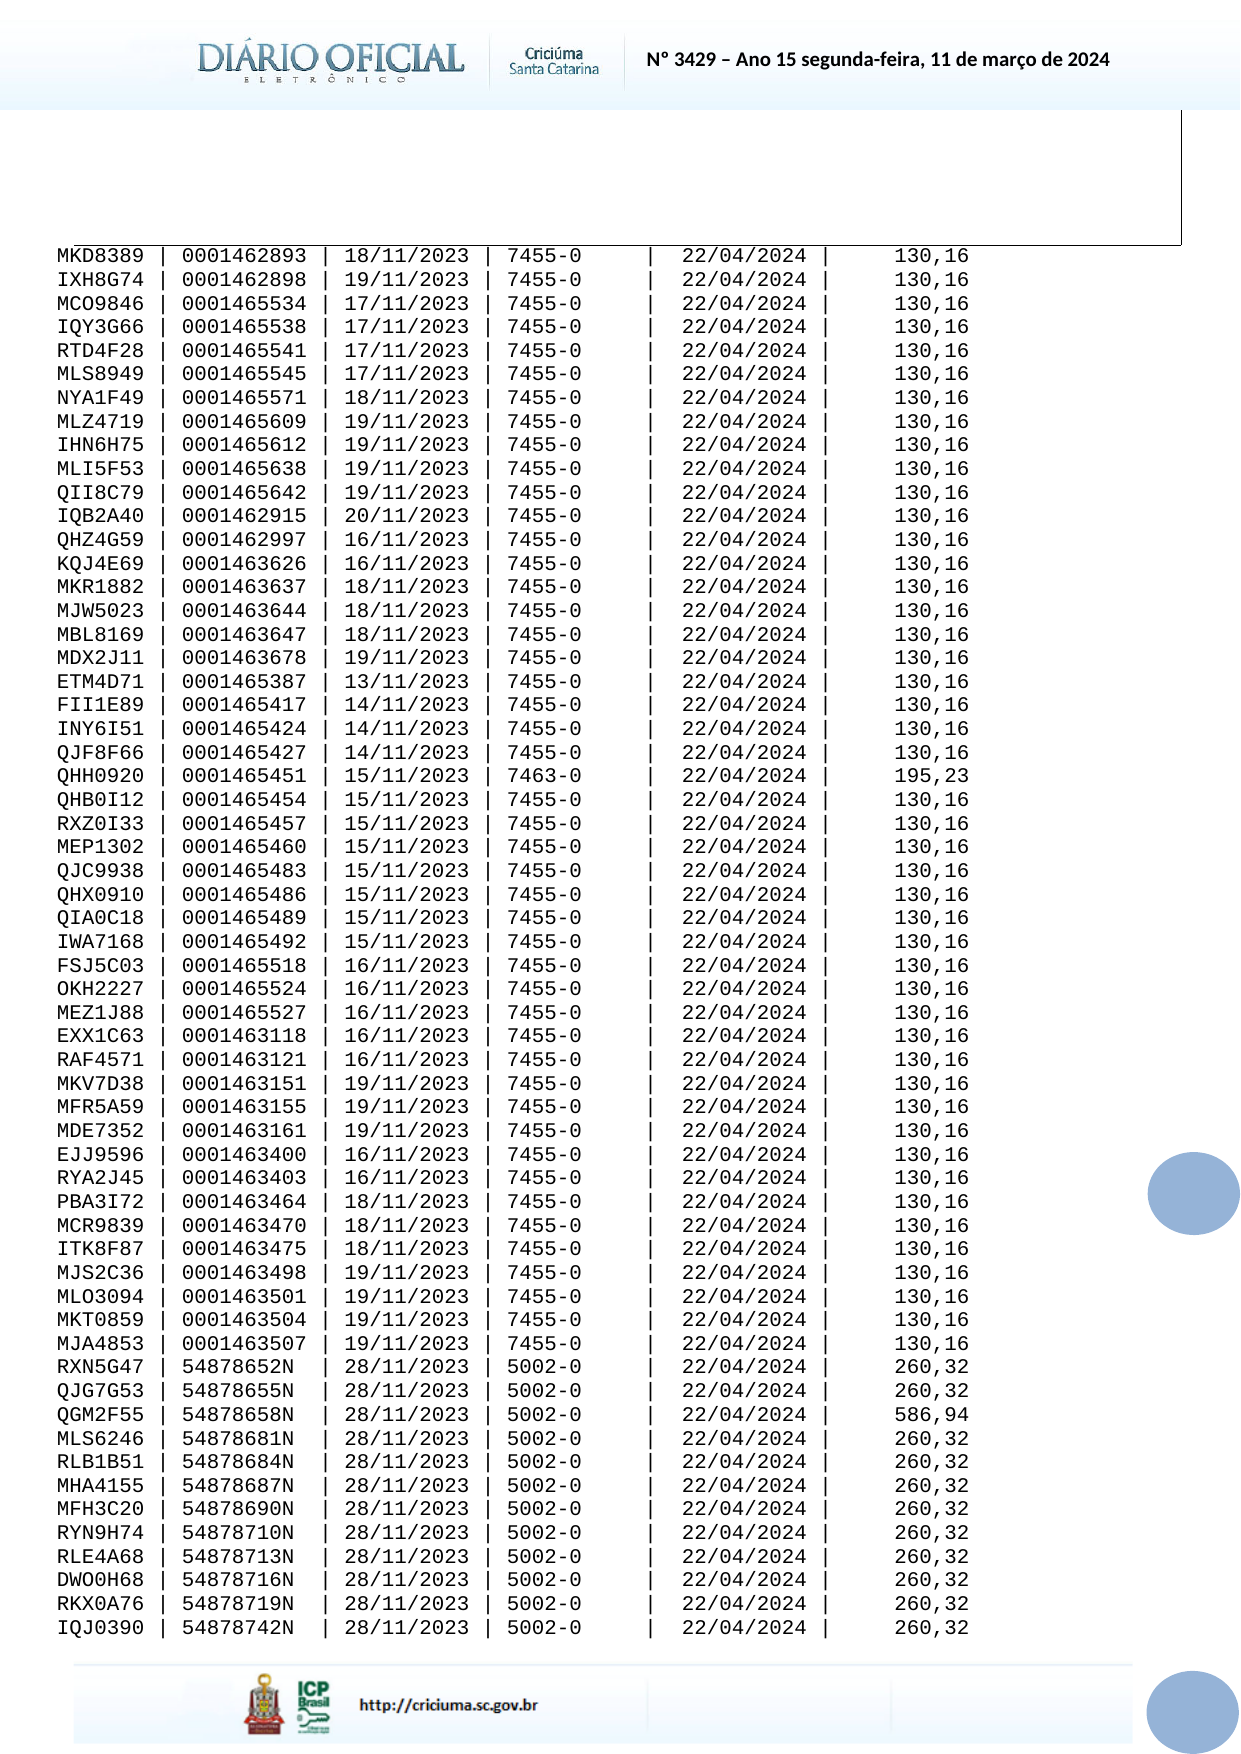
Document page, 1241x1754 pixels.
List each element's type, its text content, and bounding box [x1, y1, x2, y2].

text DWO0H68 | 54878716N | 28/11/2023 | 5002-0 | 22/04/2024 | 260,32 [44, 1569, 1181, 1593]
text IXH8G74 | 0001462898 | 19/11/2023 | 7455-0 | 22/04/2024 | 130,16 [44, 269, 1181, 292]
text QHB0I12 | 0001465454 | 15/11/2023 | 7455-0 | 22/04/2024 | 130,16 [44, 789, 1181, 813]
text MLO3094 | 0001463501 | 19/11/2023 | 7455-0 | 22/04/2024 | 130,16 [44, 1286, 1181, 1309]
text MCR9839 | 0001463470 | 18/11/2023 | 7455-0 | 22/04/2024 | 130,16 [44, 1215, 1181, 1238]
text EJJ9596 | 0001463400 | 16/11/2023 | 7455-0 | 22/04/2024 | 130,16 [44, 1144, 1181, 1167]
text IQB2A40 | 0001462915 | 20/11/2023 | 7455-0 | 22/04/2024 | 130,16 [44, 505, 1181, 529]
text MEZ1J88 | 0001465527 | 16/11/2023 | 7455-0 | 22/04/2024 | 130,16 [44, 1002, 1181, 1026]
text IWA7168 | 0001465492 | 15/11/2023 | 7455-0 | 22/04/2024 | 130,16 [44, 931, 1181, 954]
text NYA1F49 | 0001465571 | 18/11/2023 | 7455-0 | 22/04/2024 | 130,16 [44, 387, 1181, 411]
text ITK8F87 | 0001463475 | 18/11/2023 | 7455-0 | 22/04/2024 | 130,16 [44, 1238, 1181, 1262]
text RYA2J45 | 0001463403 | 16/11/2023 | 7455-0 | 22/04/2024 | 130,16 [44, 1167, 1157, 1191]
text MEP1302 | 0001465460 | 15/11/2023 | 7455-0 | 22/04/2024 | 130,16 [44, 836, 1181, 860]
text RXN5G47 | 54878652N | 28/11/2023 | 5002-0 | 22/04/2024 | 260,32 [44, 1357, 1181, 1380]
text RLB1B51 | 54878684N | 28/11/2023 | 5002-0 | 22/04/2024 | 260,32 [44, 1451, 1181, 1475]
text RXZ0I33 | 0001465457 | 15/11/2023 | 7455-0 | 22/04/2024 | 130,16 [44, 813, 1181, 836]
text QJG7G53 | 54878655N | 28/11/2023 | 5002-0 | 22/04/2024 | 260,32 [44, 1380, 1181, 1404]
text MFR5A59 | 0001463155 | 19/11/2023 | 7455-0 | 22/04/2024 | 130,16 [44, 1096, 1181, 1120]
text MLI5F53 | 0001465638 | 19/11/2023 | 7455-0 | 22/04/2024 | 130,16 [44, 458, 1181, 482]
text FII1E89 | 0001465417 | 14/11/2023 | 7455-0 | 22/04/2024 | 130,16 [44, 694, 1181, 718]
text FSJ5C03 | 0001465518 | 16/11/2023 | 7455-0 | 22/04/2024 | 130,16 [44, 954, 1181, 978]
text OKH2227 | 0001465524 | 16/11/2023 | 7455-0 | 22/04/2024 | 130,16 [44, 978, 1181, 1002]
text IHN6H75 | 0001465612 | 19/11/2023 | 7455-0 | 22/04/2024 | 130,16 [44, 434, 1181, 458]
text KQJ4E69 | 0001463626 | 16/11/2023 | 7455-0 | 22/04/2024 | 130,16 [44, 553, 1181, 576]
text MJS2C36 | 0001463498 | 19/11/2023 | 7455-0 | 22/04/2024 | 130,16 [44, 1262, 1181, 1286]
text QJC9938 | 0001465483 | 15/11/2023 | 7455-0 | 22/04/2024 | 130,16 [44, 860, 1181, 884]
text QHX0910 | 0001465486 | 15/11/2023 | 7455-0 | 22/04/2024 | 130,16 [44, 884, 1181, 907]
text QGM2F55 | 54878658N | 28/11/2023 | 5002-0 | 22/04/2024 | 586,94 [44, 1404, 1181, 1427]
text MLS6246 | 54878681N | 28/11/2023 | 5002-0 | 22/04/2024 | 260,32 [44, 1427, 1181, 1451]
text RAF4571 | 0001463121 | 16/11/2023 | 7455-0 | 22/04/2024 | 130,16 [44, 1049, 1181, 1073]
text MJW5023 | 0001463644 | 18/11/2023 | 7455-0 | 22/04/2024 | 130,16 [44, 600, 1181, 623]
text QJF8F66 | 0001465427 | 14/11/2023 | 7455-0 | 22/04/2024 | 130,16 [44, 742, 1181, 765]
text PBA3I72 | 0001463464 | 18/11/2023 | 7455-0 | 22/04/2024 | 130,16 [44, 1191, 1153, 1215]
text QHH0920 | 0001465451 | 15/11/2023 | 7463-0 | 22/04/2024 | 195,23 [44, 765, 1181, 789]
text MBL8169 | 0001463647 | 18/11/2023 | 7455-0 | 22/04/2024 | 130,16 [44, 623, 1181, 647]
text MKR1882 | 0001463637 | 18/11/2023 | 7455-0 | 22/04/2024 | 130,16 [44, 576, 1181, 600]
text IQY3G66 | 0001465538 | 17/11/2023 | 7455-0 | 22/04/2024 | 130,16 [44, 316, 1181, 340]
text MKD8389 | 0001462893 | 18/11/2023 | 7455-0 | 22/04/2024 | 130,16 [44, 245, 1181, 269]
text MDE7352 | 0001463161 | 19/11/2023 | 7455-0 | 22/04/2024 | 130,16 [44, 1120, 1181, 1144]
text MFH3C20 | 54878690N | 28/11/2023 | 5002-0 | 22/04/2024 | 260,32 [44, 1498, 1181, 1522]
text MKT0859 | 0001463504 | 19/11/2023 | 7455-0 | 22/04/2024 | 130,16 [44, 1309, 1181, 1333]
text ETM4D71 | 0001465387 | 13/11/2023 | 7455-0 | 22/04/2024 | 130,16 [44, 671, 1181, 694]
text MLZ4719 | 0001465609 | 19/11/2023 | 7455-0 | 22/04/2024 | 130,16 [44, 411, 1181, 434]
text MLS8949 | 0001465545 | 17/11/2023 | 7455-0 | 22/04/2024 | 130,16 [44, 363, 1181, 387]
text MCO9846 | 0001465534 | 17/11/2023 | 7455-0 | 22/04/2024 | 130,16 [44, 292, 1181, 316]
text RKX0A76 | 54878719N | 28/11/2023 | 5002-0 | 22/04/2024 | 260,32 [44, 1593, 1181, 1617]
text IQJ0390 | 54878742N | 28/11/2023 | 5002-0 | 22/04/2024 | 260,32 [44, 1617, 1181, 1640]
text RYN9H74 | 54878710N | 28/11/2023 | 5002-0 | 22/04/2024 | 260,32 [44, 1522, 1181, 1546]
text MKV7D38 | 0001463151 | 19/11/2023 | 7455-0 | 22/04/2024 | 130,16 [44, 1073, 1181, 1096]
text EXX1C63 | 0001463118 | 16/11/2023 | 7455-0 | 22/04/2024 | 130,16 [44, 1026, 1181, 1049]
text QII8C79 | 0001465642 | 19/11/2023 | 7455-0 | 22/04/2024 | 130,16 [44, 482, 1181, 505]
text MHA4155 | 54878687N | 28/11/2023 | 5002-0 | 22/04/2024 | 260,32 [44, 1475, 1181, 1498]
text QIA0C18 | 0001465489 | 15/11/2023 | 7455-0 | 22/04/2024 | 130,16 [44, 907, 1181, 931]
text RTD4F28 | 0001465541 | 17/11/2023 | 7455-0 | 22/04/2024 | 130,16 [44, 340, 1181, 363]
text MJA4853 | 0001463507 | 19/11/2023 | 7455-0 | 22/04/2024 | 130,16 [44, 1333, 1181, 1357]
text MDX2J11 | 0001463678 | 19/11/2023 | 7455-0 | 22/04/2024 | 130,16 [44, 647, 1181, 671]
text RLE4A68 | 54878713N | 28/11/2023 | 5002-0 | 22/04/2024 | 260,32 [44, 1546, 1181, 1569]
text INY6I51 | 0001465424 | 14/11/2023 | 7455-0 | 22/04/2024 | 130,16 [44, 718, 1181, 742]
text QHZ4G59 | 0001462997 | 16/11/2023 | 7455-0 | 22/04/2024 | 130,16 [44, 529, 1181, 553]
